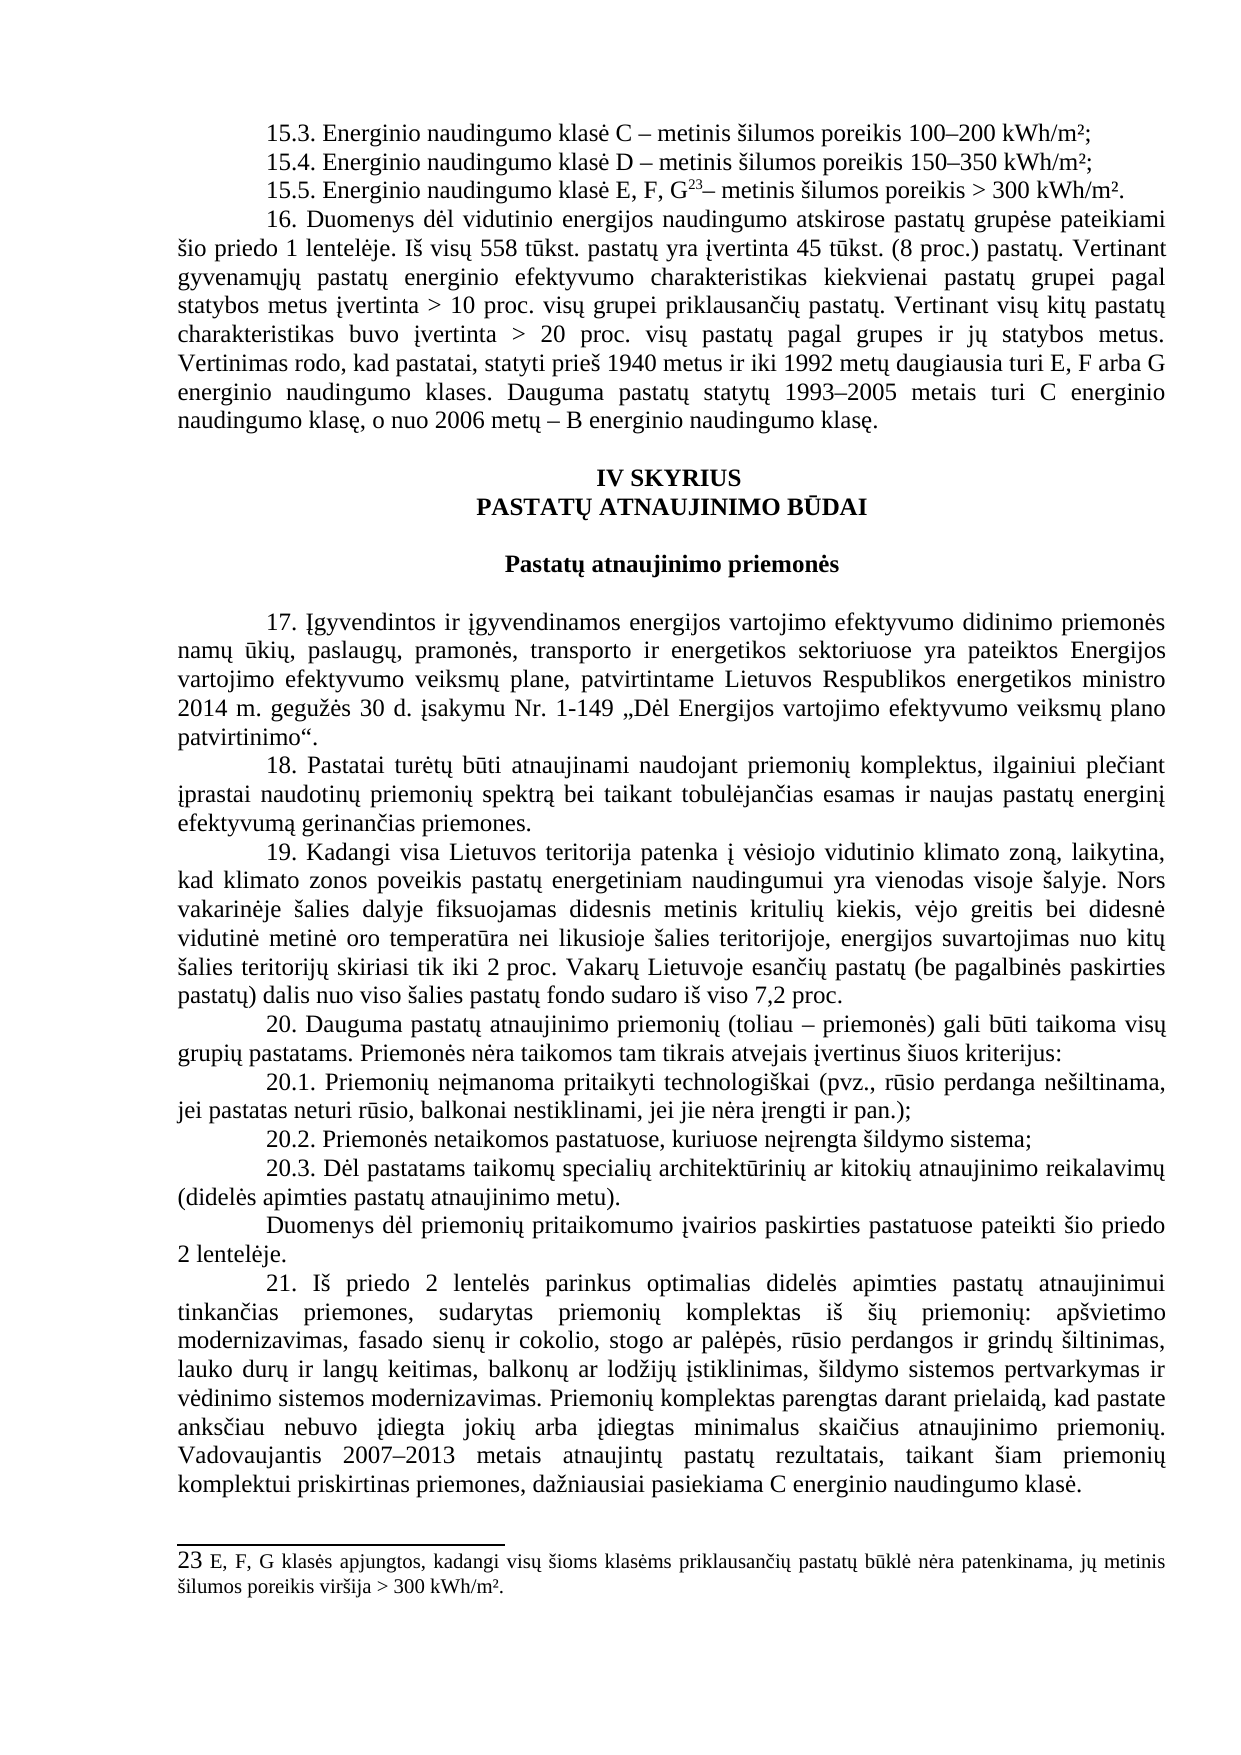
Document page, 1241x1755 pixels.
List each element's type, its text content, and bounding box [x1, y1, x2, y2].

text 21. Iš priedo 2 lentelės parinkus optimalias didelės apimties pastatų atnaujinimui tinkančias priemones, sudarytas priemonių komplektas iš šių priemonių: apšvietimo modernizavimas, fasado sienų ir cokolio, stogo ar palėpės, rūsio perdangos ir grindų šiltinimas, lauko durų ir langų keitimas, balkonų ar lodžijų įstiklinimas, šildymo sistemos pertvarkymas ir vėdinimo sistemos modernizavimas. Priemonių komplektas parengtas darant prielaidą, kad pastate anksčiau nebuvo įdiegta jokių arba įdiegtas minimalus skaičius atnaujinimo priemonių. Vadovaujantis 2007–2013 metais atnaujintų pastatų rezultatais, taikant šiam priemonių komplektui priskirtinas priemones, dažniausiai pasiekiama C energinio naudingumo klasė. [177, 1268, 1166, 1498]
text 20. Dauguma pastatų atnaujinimo priemonių (toliau – priemonės) gali būti taikoma visų grupių pastatams. Priemonės nėra taikomos tam tikrais atvejais įvertinus šiuos kriterijus: [177, 1009, 1166, 1067]
text E, F, G klasės apjungtos, kadangi visų šioms klasėms priklausančių pastatų būklė nėra patenkinama, jų metinis šilumos poreikis viršija > 300 kWh/m². [177, 1545, 1166, 1598]
text PASTATŲ ATNAUJINIMO BŪDAI [177, 492, 1166, 521]
text 20.2. Priemonės netaikomos pastatuose, kuriuose neįrengta šildymo sistema; [177, 1124, 1166, 1153]
text 20.1. Priemonių neįmanoma pritaikyti technologiškai (pvz., rūsio perdanga nešiltinama, jei pastatas neturi rūsio, balkonai nestiklinami, jei jie nėra įrengti ir pan.); [177, 1067, 1166, 1124]
text 15.5. Energinio naudingumo klasė E, F, G– metinis šilumos poreikis > 300 kWh/m². [177, 176, 1166, 204]
text 17. Įgyvendintos ir įgyvendinamos energijos vartojimo efektyvumo didinimo priemonės namų ūkių, paslaugų, pramonės, transporto ir energetikos sektoriuose yra pateiktos Energijos vartojimo efektyvumo veiksmų plane, patvirtintame Lietuvos Respublikos energetikos ministro 2014 m. gegužės 30 d. įsakymu Nr. 1-149 „Dėl Energijos vartojimo efektyvumo veiksmų plano patvirtinimo“. [177, 607, 1166, 751]
text 18. Pastatai turėtų būti atnaujinami naudojant priemonių komplektus, ilgainiui plečiant įprastai naudotinų priemonių spektrą bei taikant tobulėjančias esamas ir naujas pastatų energinį efektyvumą gerinančias priemones. [177, 751, 1166, 837]
text 20.3. Dėl pastatams taikomų specialių architektūrinių ar kitokių atnaujinimo reikalavimų (didelės apimties pastatų atnaujinimo metu). [177, 1153, 1166, 1211]
text 19. Kadangi visa Lietuvos teritorija patenka į vėsiojo vidutinio klimato zoną, laikytina, kad klimato zonos poveikis pastatų energetiniam naudingumui yra vienodas visoje šalyje. Nors vakarinėje šalies dalyje fiksuojamas didesnis metinis kritulių kiekis, vėjo greitis bei didesnė vidutinė metinė oro temperatūra nei likusioje šalies teritorijoje, energijos suvartojimas nuo kitų šalies teritorijų skiriasi tik iki 2 proc. Vakarų Lietuvoje esančių pastatų (be pagalbinės paskirties pastatų) dalis nuo viso šalies pastatų fondo sudaro iš viso 7,2 proc. [177, 837, 1166, 1009]
text Duomenys dėl priemonių pritaikomumo įvairios paskirties pastatuose pateikti šio priedo 2 lentelėje. [177, 1211, 1166, 1268]
text IV SKYRIUS [177, 463, 1166, 492]
text 16. Duomenys dėl vidutinio energijos naudingumo atskirose pastatų grupėse pateikiami šio priedo 1 lentelėje. Iš visų 558 tūkst. pastatų yra įvertinta 45 tūkst. (8 proc.) pastatų. Vertinant gyvenamųjų pastatų energinio efektyvumo charakteristikas kiekvienai pastatų grupei pagal statybos metus įvertinta > 10 proc. visų grupei priklausančių pastatų. Vertinant visų kitų pastatų charakteristikas buvo įvertinta > 20 proc. visų pastatų pagal grupes ir jų statybos metus. Vertinimas rodo, kad pastatai, statyti prieš 1940 metus ir iki 1992 metų daugiausia turi E, F arba G energinio naudingumo klases. Dauguma pastatų statytų 1993–2005 metais turi C energinio naudingumo klasę, o nuo 2006 metų – B energinio naudingumo klasę. [177, 204, 1166, 434]
text Pastatų atnaujinimo priemonės [177, 549, 1166, 578]
text 15.3. Energinio naudingumo klasė C – metinis šilumos poreikis 100–200 kWh/m²; [177, 118, 1166, 147]
text 15.4. Energinio naudingumo klasė D – metinis šilumos poreikis 150–350 kWh/m²; [177, 147, 1166, 176]
